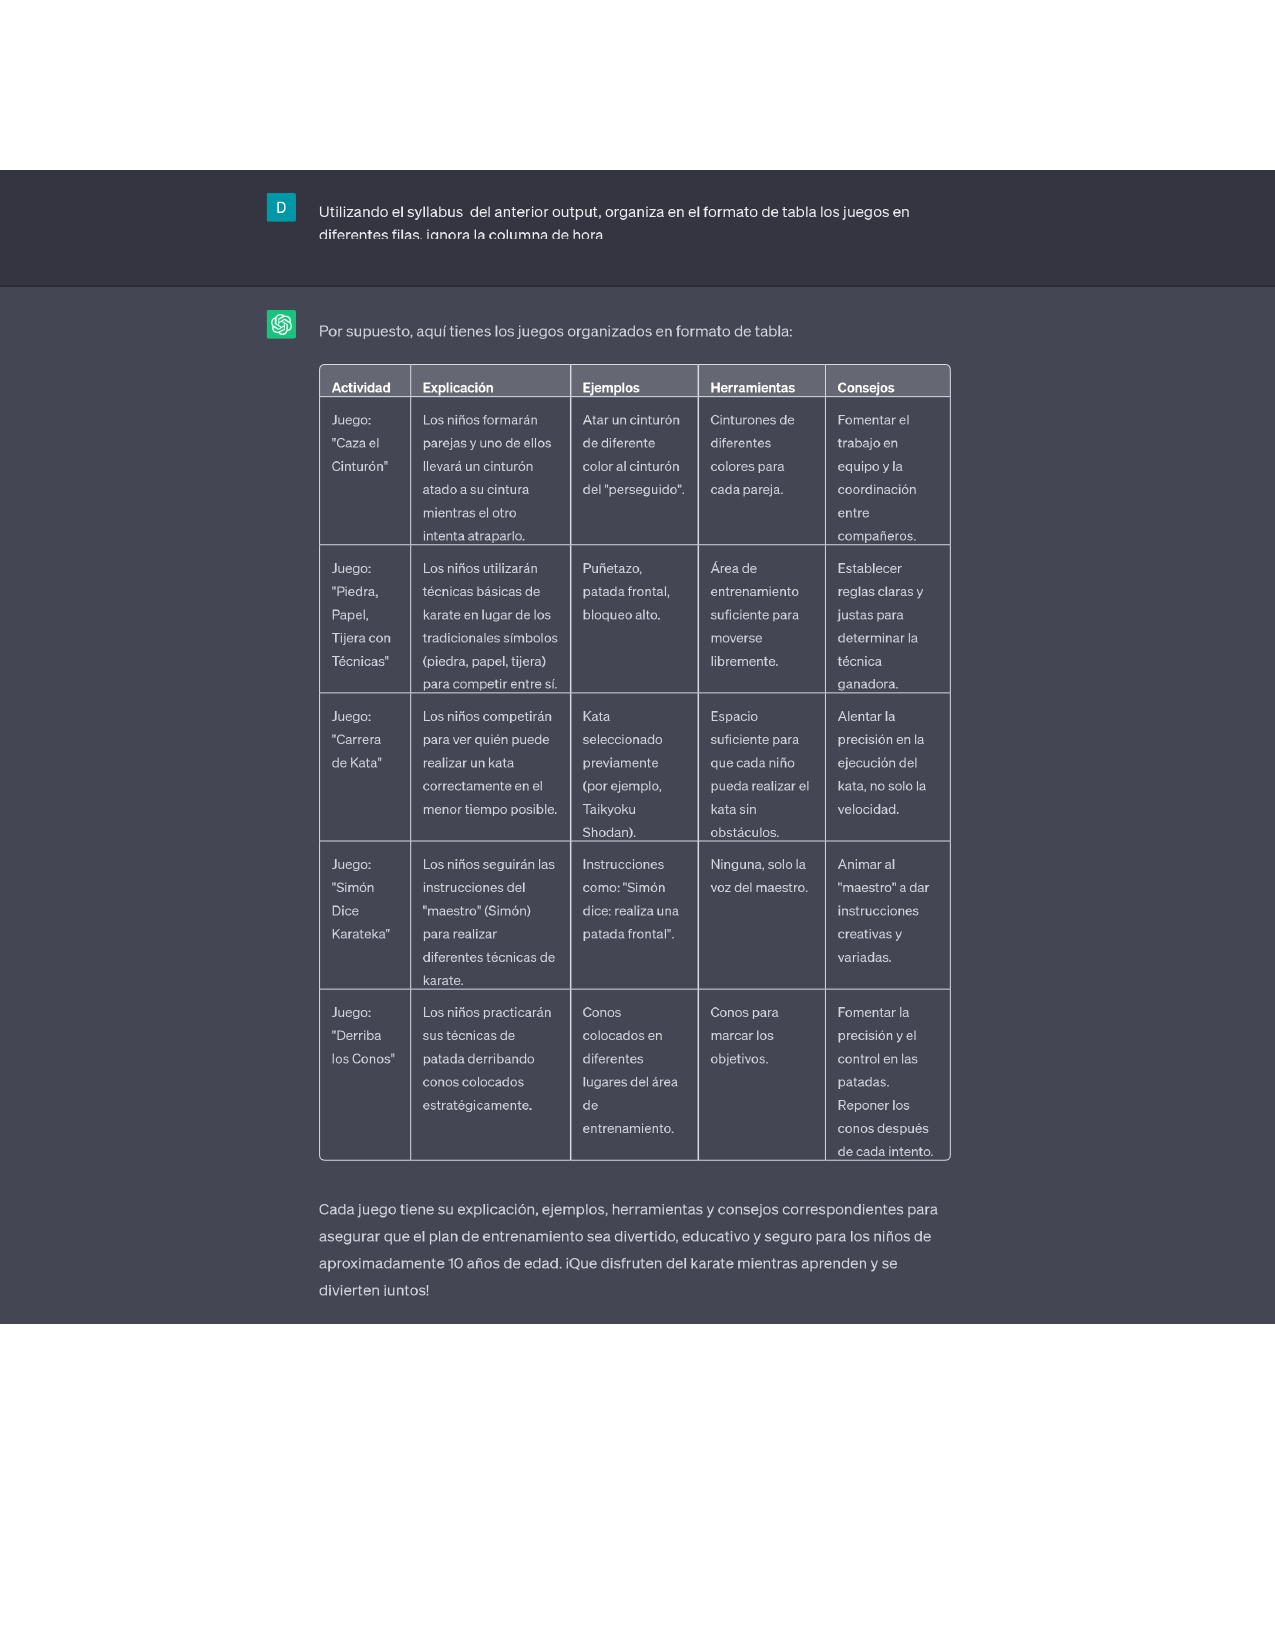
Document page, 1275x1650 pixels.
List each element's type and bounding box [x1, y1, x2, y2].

picture [0, 852, 1275, 911]
